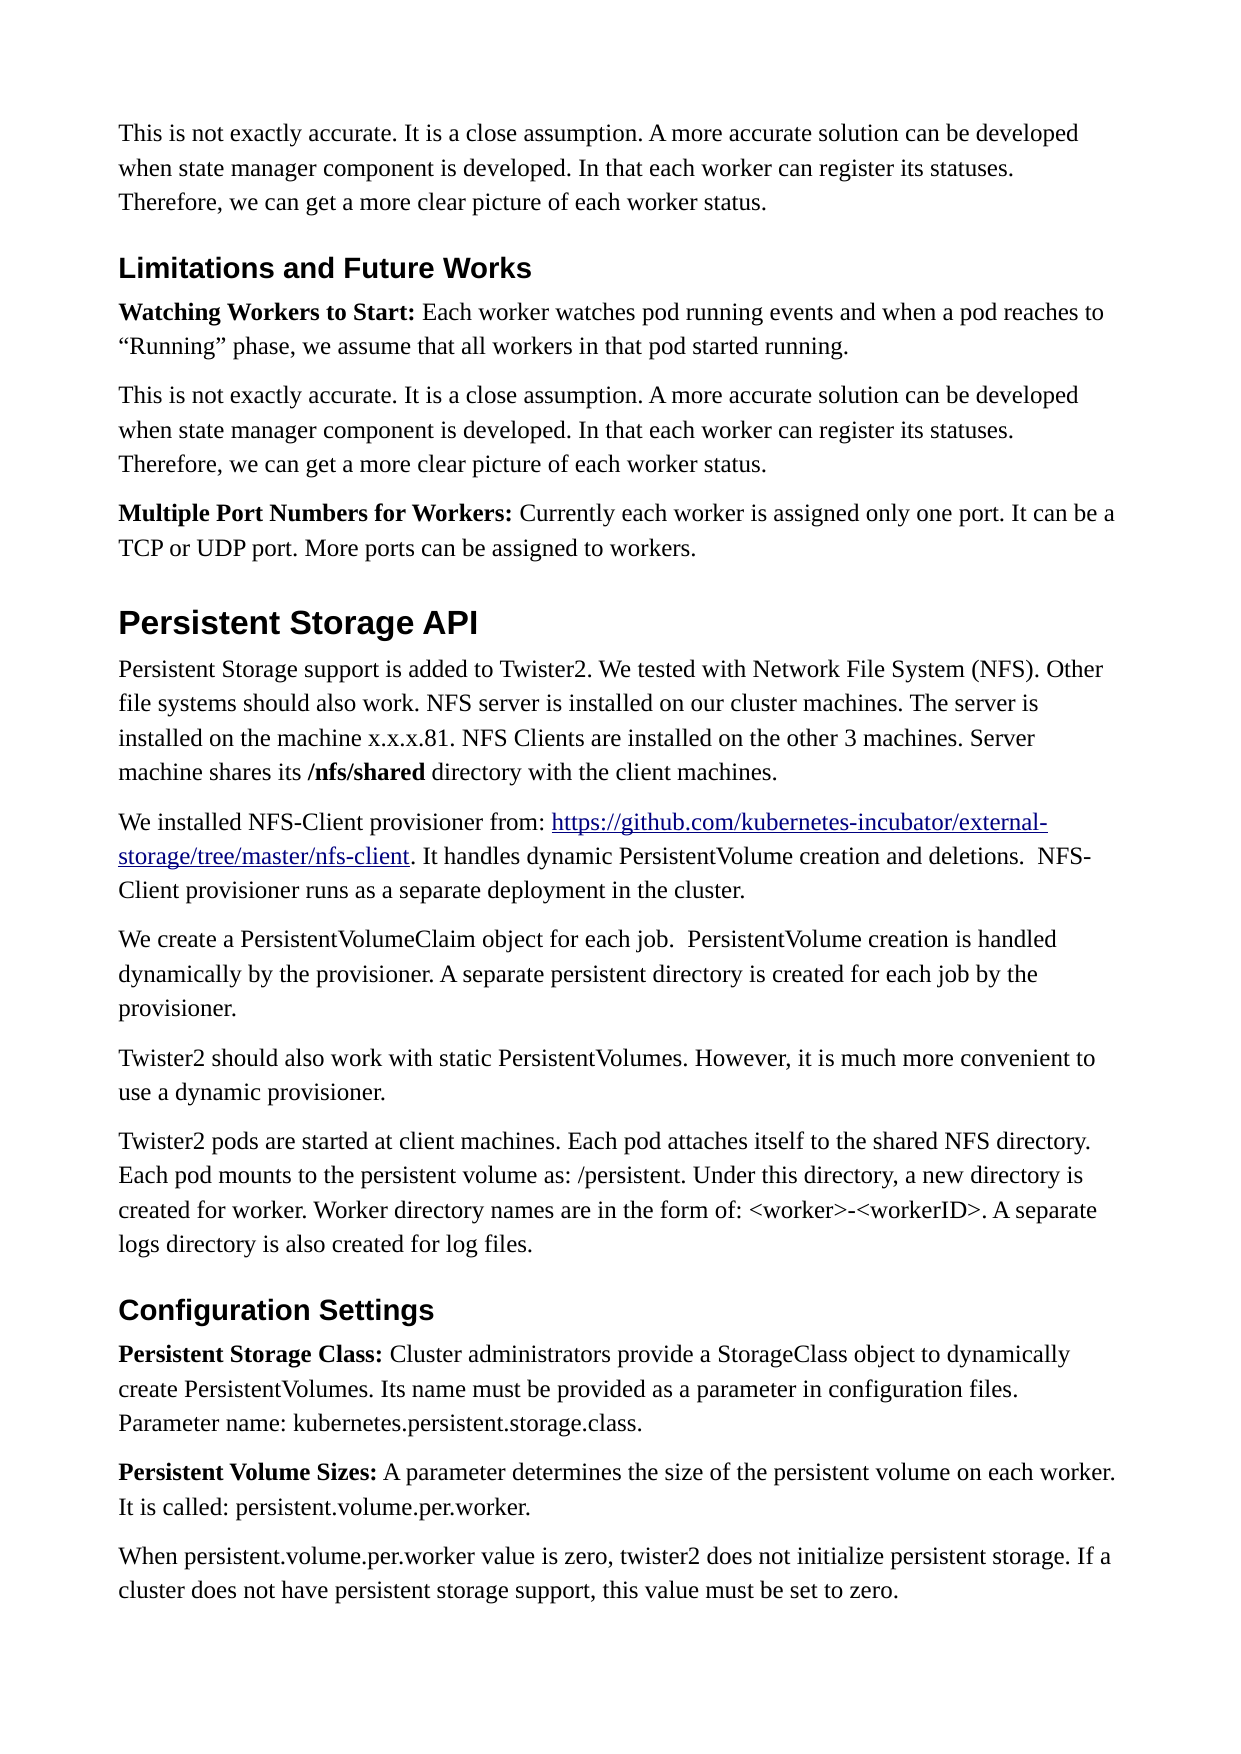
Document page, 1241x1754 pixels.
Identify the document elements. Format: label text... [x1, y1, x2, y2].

text We installed NFS-Client provisioner from: https://github.com/kubernetes-incubator/external-storage/tree/master/nfs-client. It handles dynamic PersistentVolume creation and deletions. NFS-Client provisioner runs as a separate deployment in the cluster. [118, 807, 1122, 904]
subtitle Persistent Storage API [118, 603, 1122, 642]
text Persistent Storage Class: Cluster administrators provide a StorageClass object to dynamically create PersistentVolumes. Its name must be provided as a parameter in configuration files. Parameter name: kubernetes.persistent.storage.class. [118, 1339, 1122, 1437]
text We create a PersistentVolumeClaim object for each job. PersistentVolume creation is handled dynamically by the provisioner. A separate persistent directory is created for each job by the provisioner. [118, 924, 1122, 1022]
text This is not exactly accurate. It is a close assumption. A more accurate solution can be developed when state manager component is developed. In that each worker can register its statuses. Therefore, we can get a more clear picture of each worker status. [118, 118, 1122, 216]
text Watching Workers to Start: Each worker watches pod running events and when a pod reaches to “Running” phase, we assume that all workers in that pod started running. [118, 297, 1122, 360]
text Persistent Storage support is added to Twister2. We tested with Network File System (NFS). Other file systems should also work. NFS server is installed on our cluster machines. The server is installed on the machine x.x.x.81. NFS Clients are installed on the other 3 machines. Server machine shares its /nfs/shared directory with the client machines. [118, 654, 1122, 786]
subtitle Limitations and Future Works [118, 251, 1122, 284]
text Twister2 pods are started at client machines. Each pod attaches itself to the shared NFS directory. Each pod mounts to the persistent volume as: /persistent. Under this directory, a new directory is created for worker. Worker directory names are in the form of: <worker>-<workerID>. A separate logs directory is also created for log files. [118, 1126, 1122, 1258]
text This is not exactly accurate. It is a close assumption. A more accurate solution can be developed when state manager component is developed. In that each worker can register its statuses. Therefore, we can get a more clear picture of each worker status. [118, 381, 1122, 478]
subtitle Configuration Settings [118, 1293, 1122, 1327]
text Multiple Port Numbers for Workers: Currently each worker is assigned only one port. It can be a TCP or UDP port. More ports can be assigned to workers. [118, 498, 1122, 562]
text Twister2 should also work with static PersistentVolumes. However, it is much more convenient to use a dynamic provisioner. [118, 1043, 1122, 1106]
text Persistent Volume Sizes: A parameter determines the size of the persistent volume on each worker. It is called: persistent.volume.per.worker. [118, 1457, 1122, 1521]
text When persistent.volume.per.worker value is zero, twister2 does not initialize persistent storage. If a cluster does not have persistent storage support, this value must be set to zero. [118, 1541, 1122, 1604]
